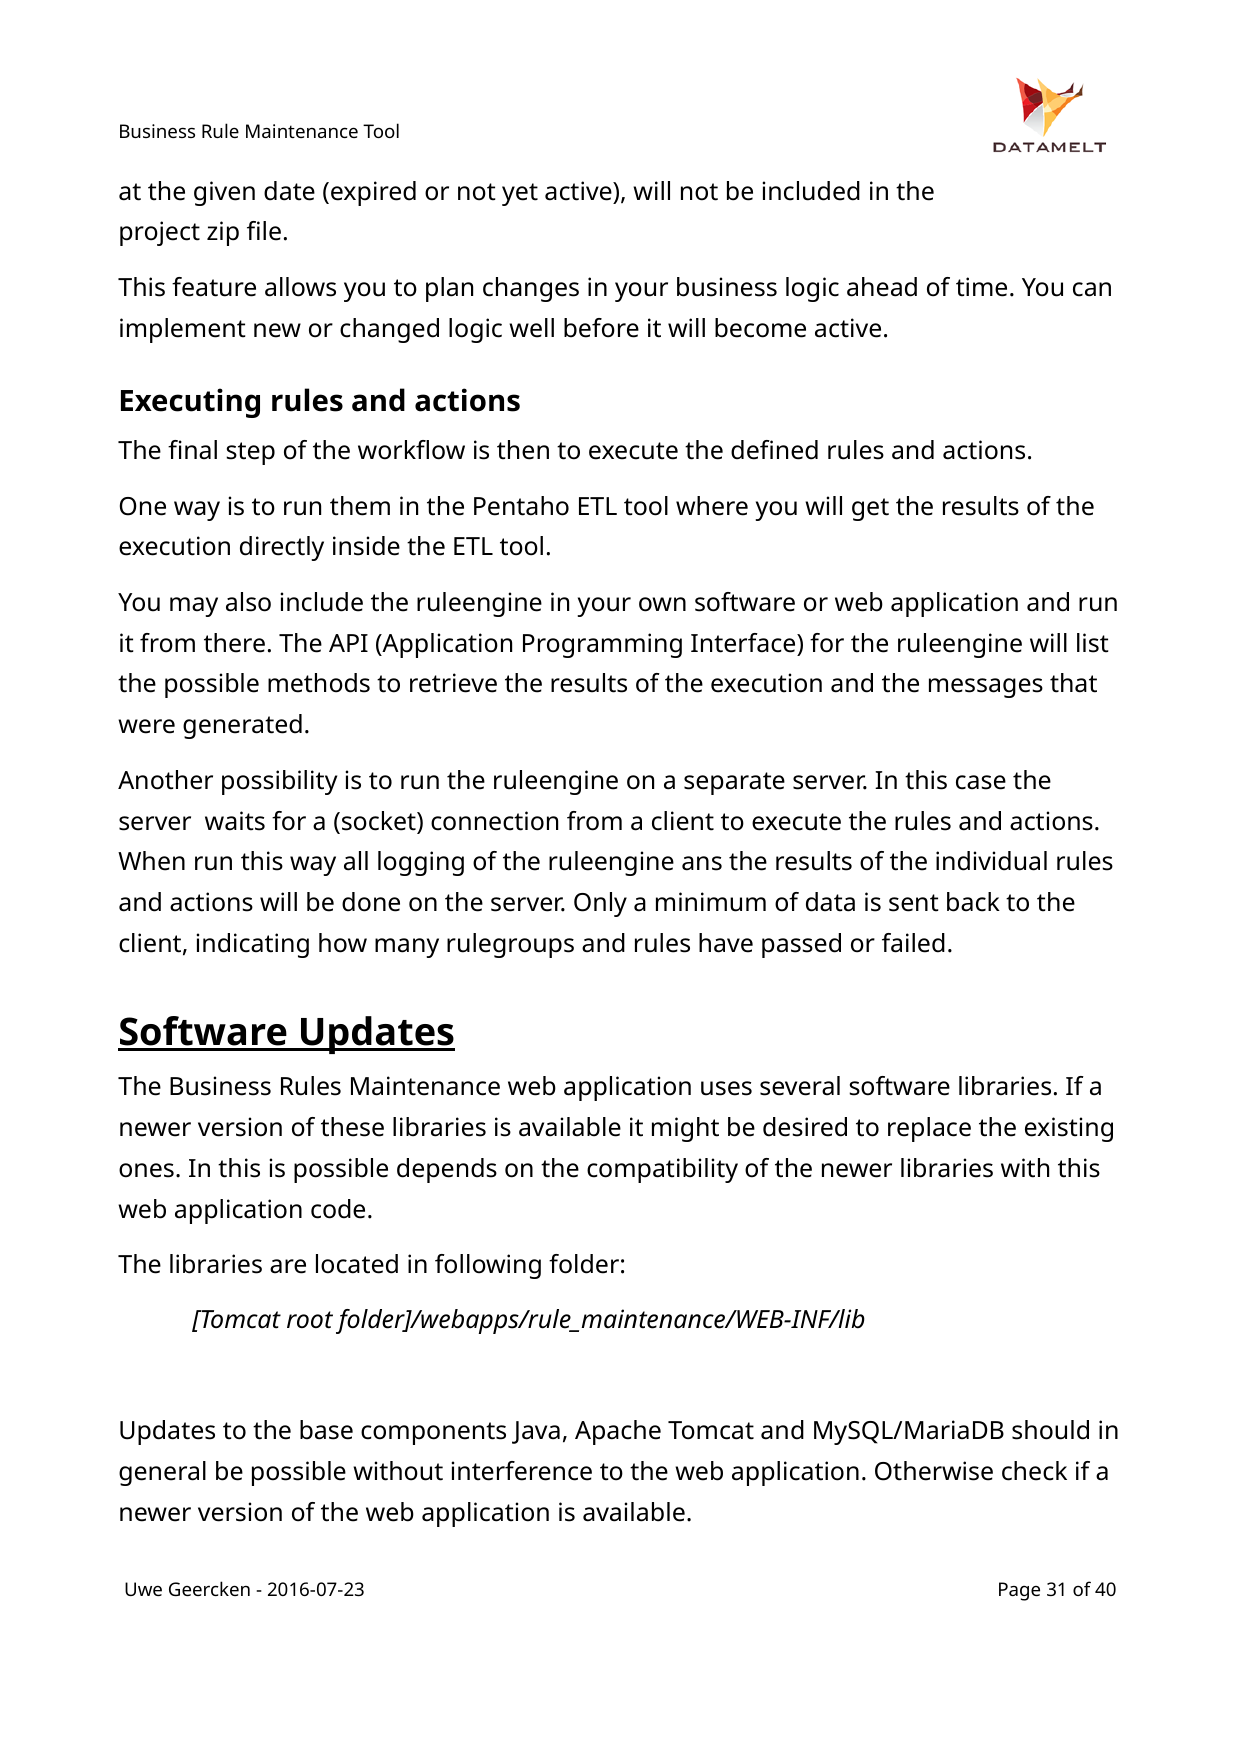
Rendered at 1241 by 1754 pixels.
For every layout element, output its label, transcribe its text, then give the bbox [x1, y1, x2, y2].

text You may also include the ruleengine in your own software or web application and run it from there. The API (Application Programming Interface) for the ruleengine will list the possible methods to retrieve the results of the execution and the messages that were generated. [118, 584, 1122, 741]
text The Business Rules Maintenance web application uses several software libraries. If a newer version of these libraries is available it might be desired to replace the existing ones. In this is possible depends on the compatibility of the newer libraries with this web application code. [118, 1069, 1122, 1225]
text at the given date (expired or not yet active), will not be included in the project zip file. [118, 173, 1122, 248]
text The final step of the workflow is then to execute the defined rules and actions. [118, 433, 1122, 467]
text [Tomcat root folder]/webapps/rule_maintenance/WEB-INF/lib [118, 1302, 1122, 1336]
subtitle Executing rules and actions [118, 380, 1122, 420]
picture [992, 69, 1107, 160]
text The libraries are located in following folder: [118, 1247, 1122, 1281]
subtitle Software Updates [118, 1005, 1122, 1056]
text One way is to run them in the Pentaho ETL tool where you will get the results of the execution directly inside the ETL tool. [118, 488, 1122, 563]
text Another possibility is to run the ruleengine on a separate server. In this case the server waits for a (socket) connection from a client to execute the rules and actions. When run this way all logging of the ruleengine ans the results of the individual rules and actions will be done on the server. Only a minimum of data is sent back to the client, indicating how many rulegroups and rules have passed or failed. [118, 762, 1122, 960]
text This feature allows you to plan changes in your business logic ahead of time. You can implement new or changed logic well before it will become active. [118, 269, 1122, 344]
text Updates to the base components Java, Apache Tomcat and MySQL/MariaDB should in general be possible without interference to the web application. Otherwise check if a newer version of the web application is available. [118, 1413, 1122, 1529]
